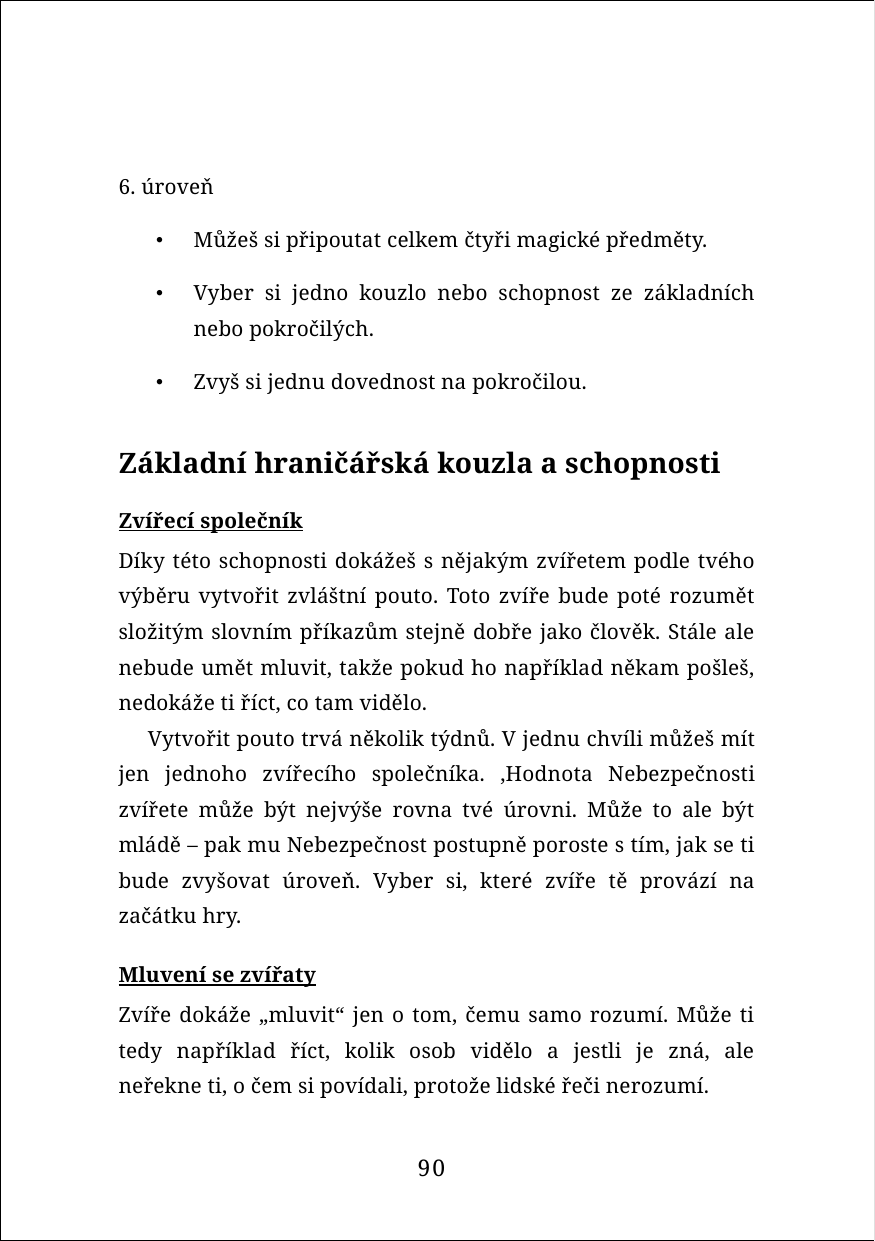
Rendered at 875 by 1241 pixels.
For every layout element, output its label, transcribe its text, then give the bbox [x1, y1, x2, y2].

subtitle Základní hraničářská kouzla a schopnosti [118, 444, 756, 482]
subtitle Zvířecí společník [118, 506, 756, 534]
list Můžeš si připoutat celkem čtyři magické předměty. [156, 225, 756, 253]
list Zvyš si jednu dovednost na pokročilou. [156, 367, 756, 395]
text 6. úroveň [118, 172, 756, 200]
list Vyber si jedno kouzlo nebo schopnost ze základních nebo pokročilých. [156, 278, 756, 342]
subtitle Mluvení se zvířaty [118, 960, 756, 989]
text Díky této schopnosti dokážeš s nějakým zvířetem podle tvého výběru vytvořit zvláštní pouto. Toto zvíře bude poté rozumět složitým slovním příkazům stejně dobře jako člověk. Stále ale nebude umět mluvit, takže pokud ho například někam pošleš, nedokáže ti říct, co tam vidělo. Vytvořit pouto trvá několik týdnů. V jednu chvíli můžeš mít jen jednoho zvířecího společníka. ‚Hodnota Nebezpečnosti zvířete může být nejvýše rovna tvé úrovni. Může to ale být mládě – pak mu Nebezpečnost postupně poroste s tím, jak se ti bude zvyšovat úroveň. Vyber si, které zvíře tě provází na začátku hry. [118, 546, 756, 930]
text Zvíře dokáže „mluvit“ jen o tom, čemu samo rozumí. Může ti tedy například říct, kolik osob vidělo a jestli je zná, ale neřekne ti, o čem si povídali, protože lidské řeči nerozumí. [118, 1001, 756, 1100]
